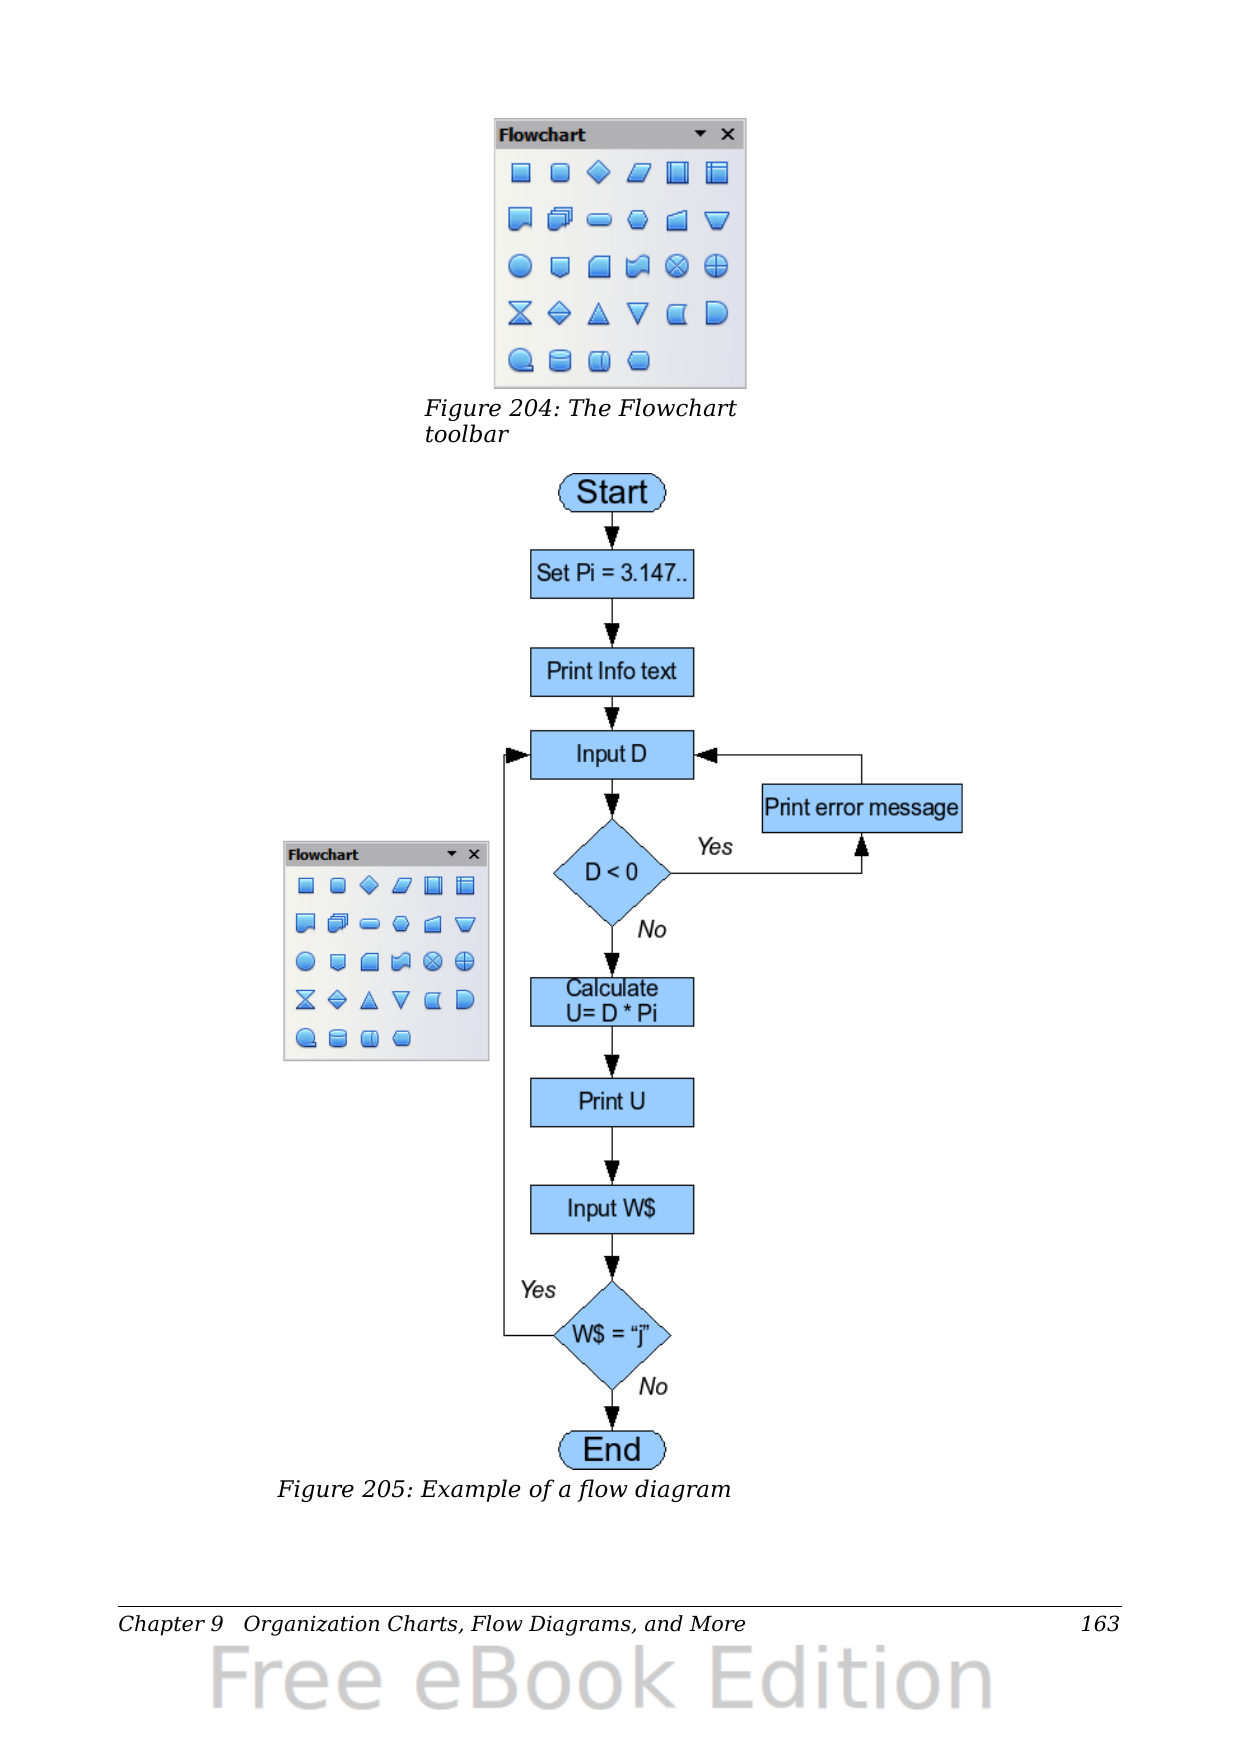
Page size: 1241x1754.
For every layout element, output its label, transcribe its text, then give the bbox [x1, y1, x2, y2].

picture [207, 1645, 994, 1713]
text Figure 204: The Flowchart toolbar [424, 395, 816, 448]
text Figure 205: Example of a flow diagram [277, 1476, 963, 1502]
picture [493, 118, 747, 389]
picture [277, 473, 963, 1470]
